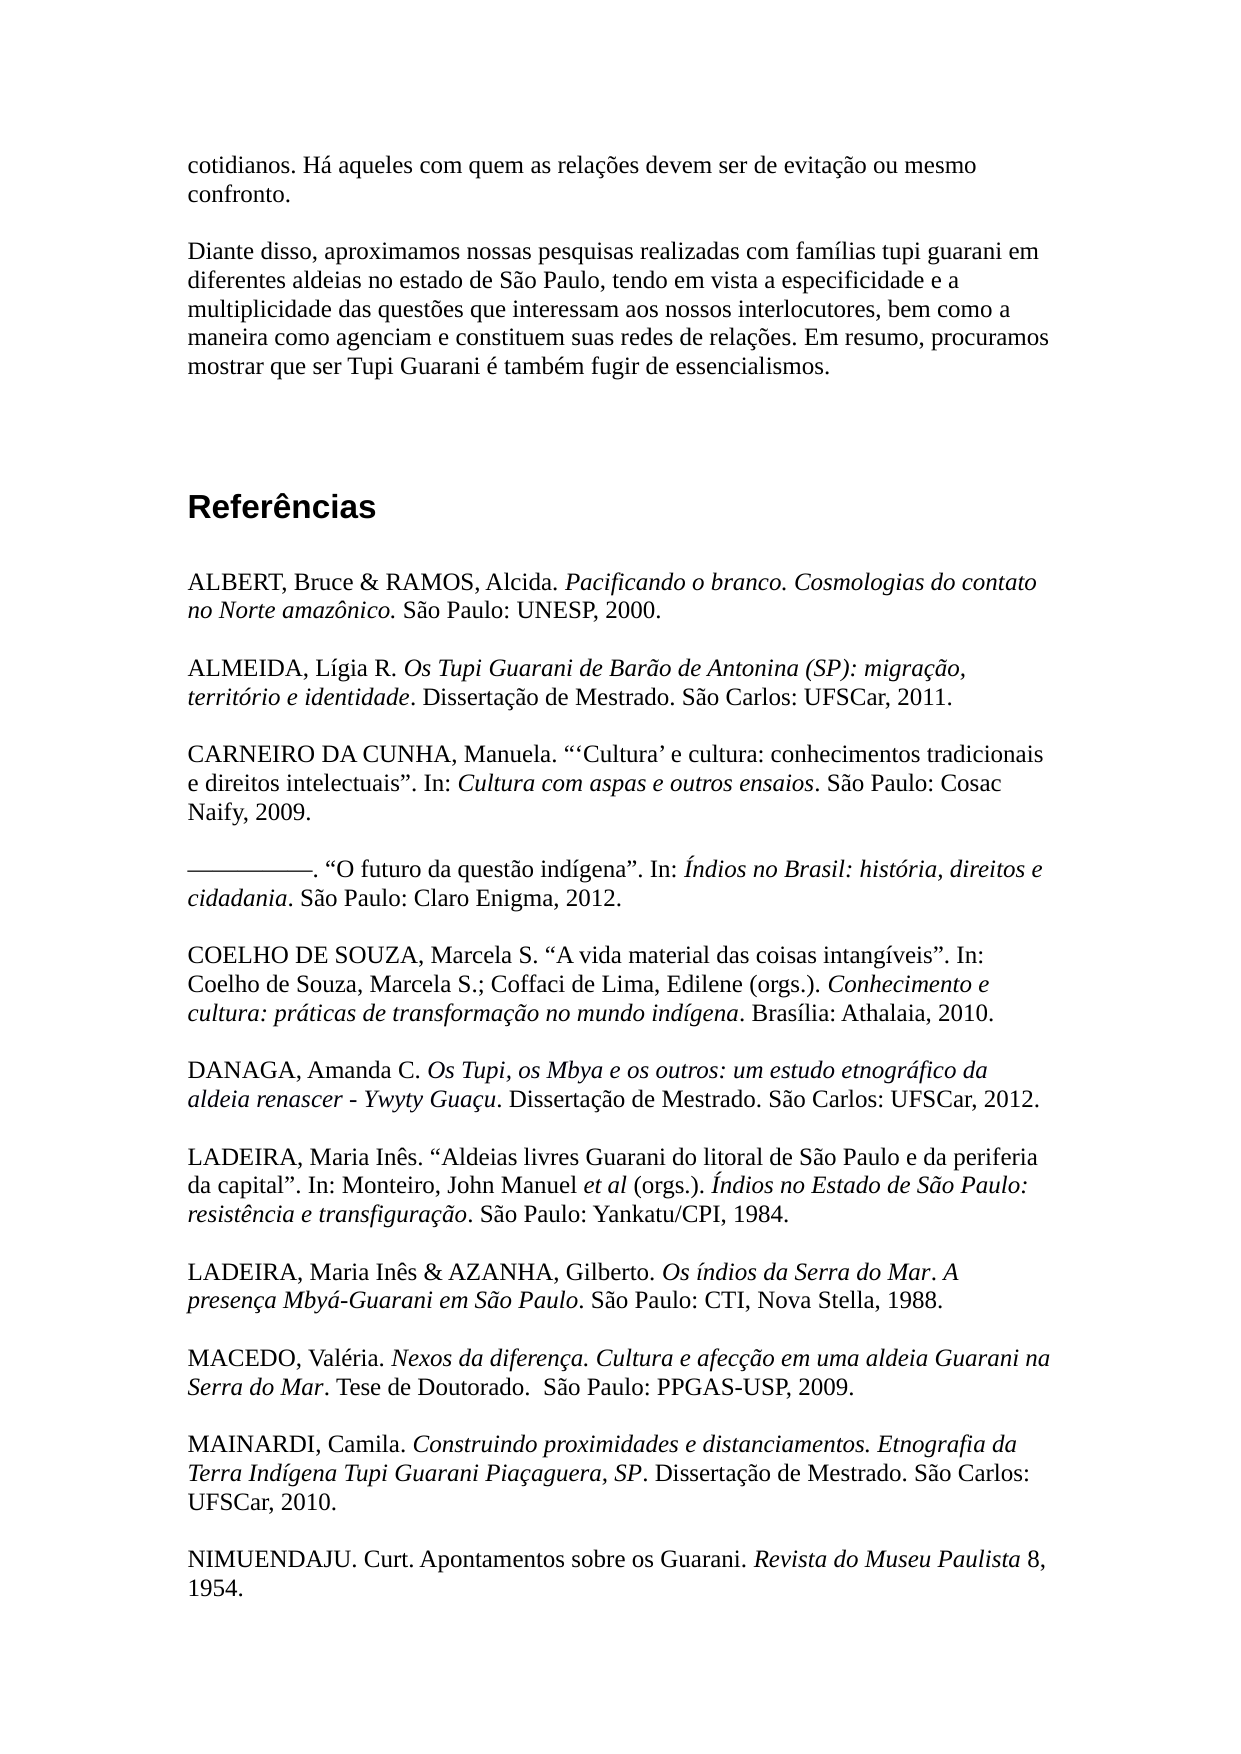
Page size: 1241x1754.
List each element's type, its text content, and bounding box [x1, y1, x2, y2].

text LADEIRA, Maria Inês & AZANHA, Gilberto. Os índios da Serra do Mar. A presença Mbyá-Guarani em São Paulo. São Paulo: CTI, Nova Stella, 1988. [187, 1257, 1053, 1314]
text COELHO DE SOUZA, Marcela S. “A vida material das coisas intangíveis”. In: Coelho de Souza, Marcela S.; Coffaci de Lima, Edilene (orgs.). Conhecimento e cultura: práticas de transformação no mundo indígena. Brasília: Athalaia, 2010. [187, 941, 1053, 1027]
text DANAGA, Amanda C. Os Tupi, os Mbya e os outros: um estudo etnográfico da aldeia renascer - Ywyty Guaçu. Dissertação de Mestrado. São Carlos: UFSCar, 2012. [187, 1056, 1053, 1113]
text LADEIRA, Maria Inês. “Aldeias livres Guarani do litoral de São Paulo e da periferia da capital”. In: Monteiro, John Manuel et al (orgs.). Índios no Estado de São Paulo: resistência e transfiguração. São Paulo: Yankatu/CPI, 1984. [187, 1142, 1053, 1228]
text cotidianos. Há aqueles com quem as relações devem ser de evitação ou mesmo confronto. [187, 150, 1053, 207]
text Referências [187, 487, 1053, 526]
text MAINARDI, Camila. Construindo proximidades e distanciamentos. Etnografia da Terra Indígena Tupi Guarani Piaçaguera, SP. Dissertação de Mestrado. São Carlos: UFSCar, 2010. [187, 1429, 1053, 1516]
text ALMEIDA, Lígia R. Os Tupi Guarani de Barão de Antonina (SP): migração, território e identidade. Dissertação de Mestrado. São Carlos: UFSCar, 2011. [187, 653, 1053, 711]
text ALBERT, Bruce & RAMOS, Alcida. Pacificando o branco. Cosmologias do contato no Norte amazônico. São Paulo: UNESP, 2000. [187, 567, 1053, 624]
text NIMUENDAJU. Curt. Apontamentos sobre os Guarani. Revista do Museu Paulista 8, 1954. [187, 1544, 1053, 1602]
text CARNEIRO DA CUNHA, Manuela. “‘Cultura’ e cultura: conhecimentos tradicionais e direitos intelectuais”. In: Cultura com aspas e outros ensaios. São Paulo: Cosac Naify, 2009. [187, 739, 1053, 826]
text MACEDO, Valéria. Nexos da diferença. Cultura e afecção em uma aldeia Guarani na Serra do Mar. Tese de Doutorado. São Paulo: PPGAS-USP, 2009. [187, 1343, 1053, 1401]
text —————. “O futuro da questão indígena”. In: Índios no Brasil: história, direitos e cidadania. São Paulo: Claro Enigma, 2012. [187, 854, 1053, 912]
text Diante disso, aproximamos nossas pesquisas realizadas com famílias tupi guarani em diferentes aldeias no estado de São Paulo, tendo em vista a especificidade e a multiplicidade das questões que interessam aos nossos interlocutores, bem como a maneira como agenciam e constituem suas redes de relações. Em resumo, procuramos mostrar que ser Tupi Guarani é também fugir de essencialismos. [187, 236, 1053, 380]
